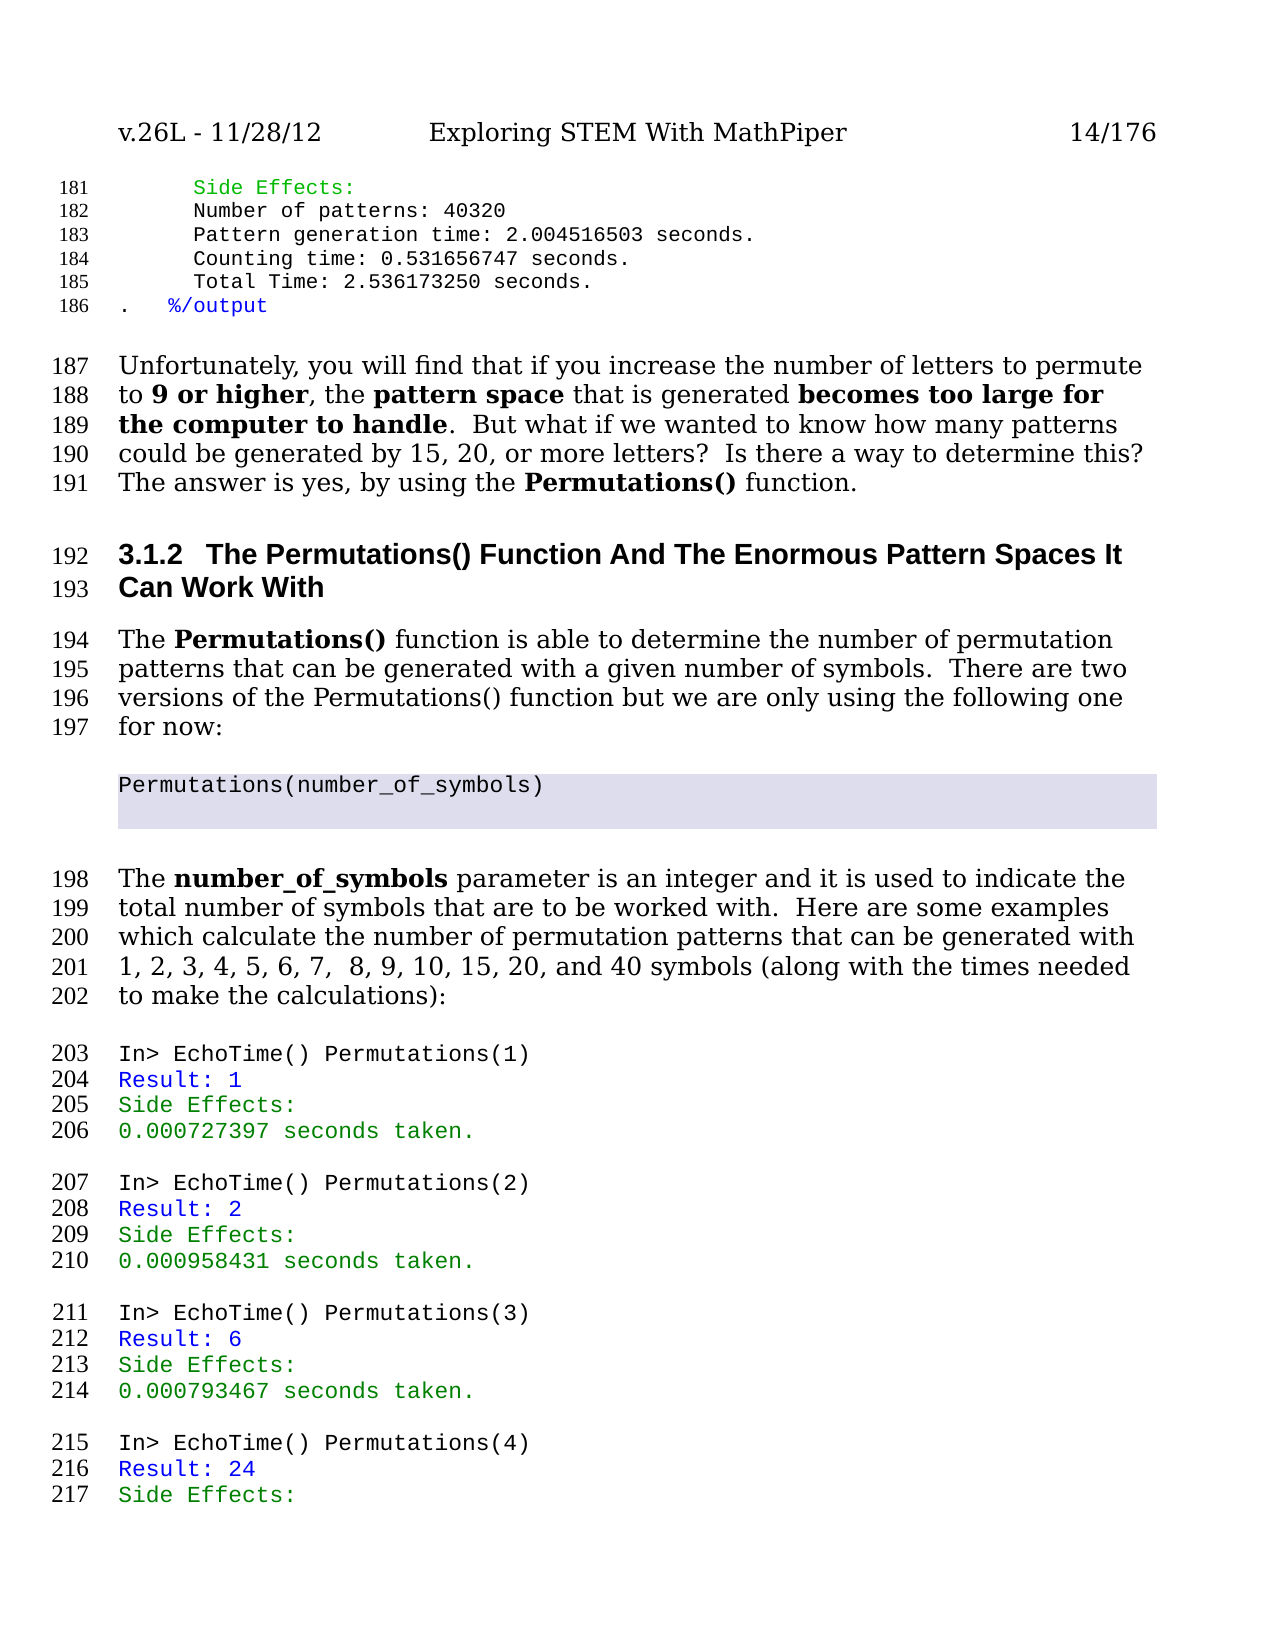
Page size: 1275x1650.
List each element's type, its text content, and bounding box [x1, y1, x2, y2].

text 0.000793467 seconds taken. [118, 1379, 1157, 1405]
text Side Effects: [118, 1094, 1157, 1120]
table_header Permutations(number_of_symbols) [118, 774, 1157, 829]
text The Permutations() function is able to determine the number of permutation patterns that can be generated with a given number of symbols. There are two versions of the Permutations() function but we are only using the following one for now: [118, 625, 1157, 742]
text In> EchoTime() Permutations(3) [118, 1301, 1157, 1327]
subtitle The Permutations() Function And The Enormous Pattern Spaces It Can Work With [118, 537, 1157, 604]
text Total Time: 2.536173250 seconds. [118, 271, 1157, 295]
text Result: 6 [118, 1327, 1157, 1353]
text The number_of_symbols parameter is an integer and it is used to indicate the total number of symbols that are to be worked with. Here are some examples which calculate the number of permutation patterns that can be generated with 1, 2, 3, 4, 5, 6, 7, 8, 9, 10, 15, 20, and 40 symbols (along with the times needed to make the calculations): [118, 864, 1157, 1010]
text 0.000727397 seconds taken. [118, 1120, 1157, 1146]
text In> EchoTime() Permutations(4) [118, 1431, 1157, 1457]
text . %/output [118, 295, 1157, 319]
text 0.000958431 seconds taken. [118, 1249, 1157, 1275]
text In> EchoTime() Permutations(1) [118, 1042, 1157, 1068]
text Unfortunately, you will find that if you increase the number of letters to permute to 9 or higher, the pattern space that is generated becomes too large for the computer to handle. But what if we wanted to know how many patterns could be generated by 15, 20, or more letters? Is there a way to determine this? The answer is yes, by using the Permutations() function. [118, 351, 1157, 498]
text Result: 1 [118, 1068, 1157, 1094]
text Counting time: 0.531656747 seconds. [118, 248, 1157, 271]
text Number of patterns: 40320 [118, 200, 1157, 224]
text Side Effects: [118, 1353, 1157, 1379]
text Side Effects: [118, 177, 1157, 200]
text Pattern generation time: 2.004516503 seconds. [118, 224, 1157, 248]
text In> EchoTime() Permutations(2) [118, 1172, 1157, 1198]
text Result: 24 [118, 1457, 1157, 1483]
text Side Effects: [118, 1223, 1157, 1249]
text Result: 2 [118, 1198, 1157, 1223]
text Side Effects: [118, 1483, 1157, 1509]
